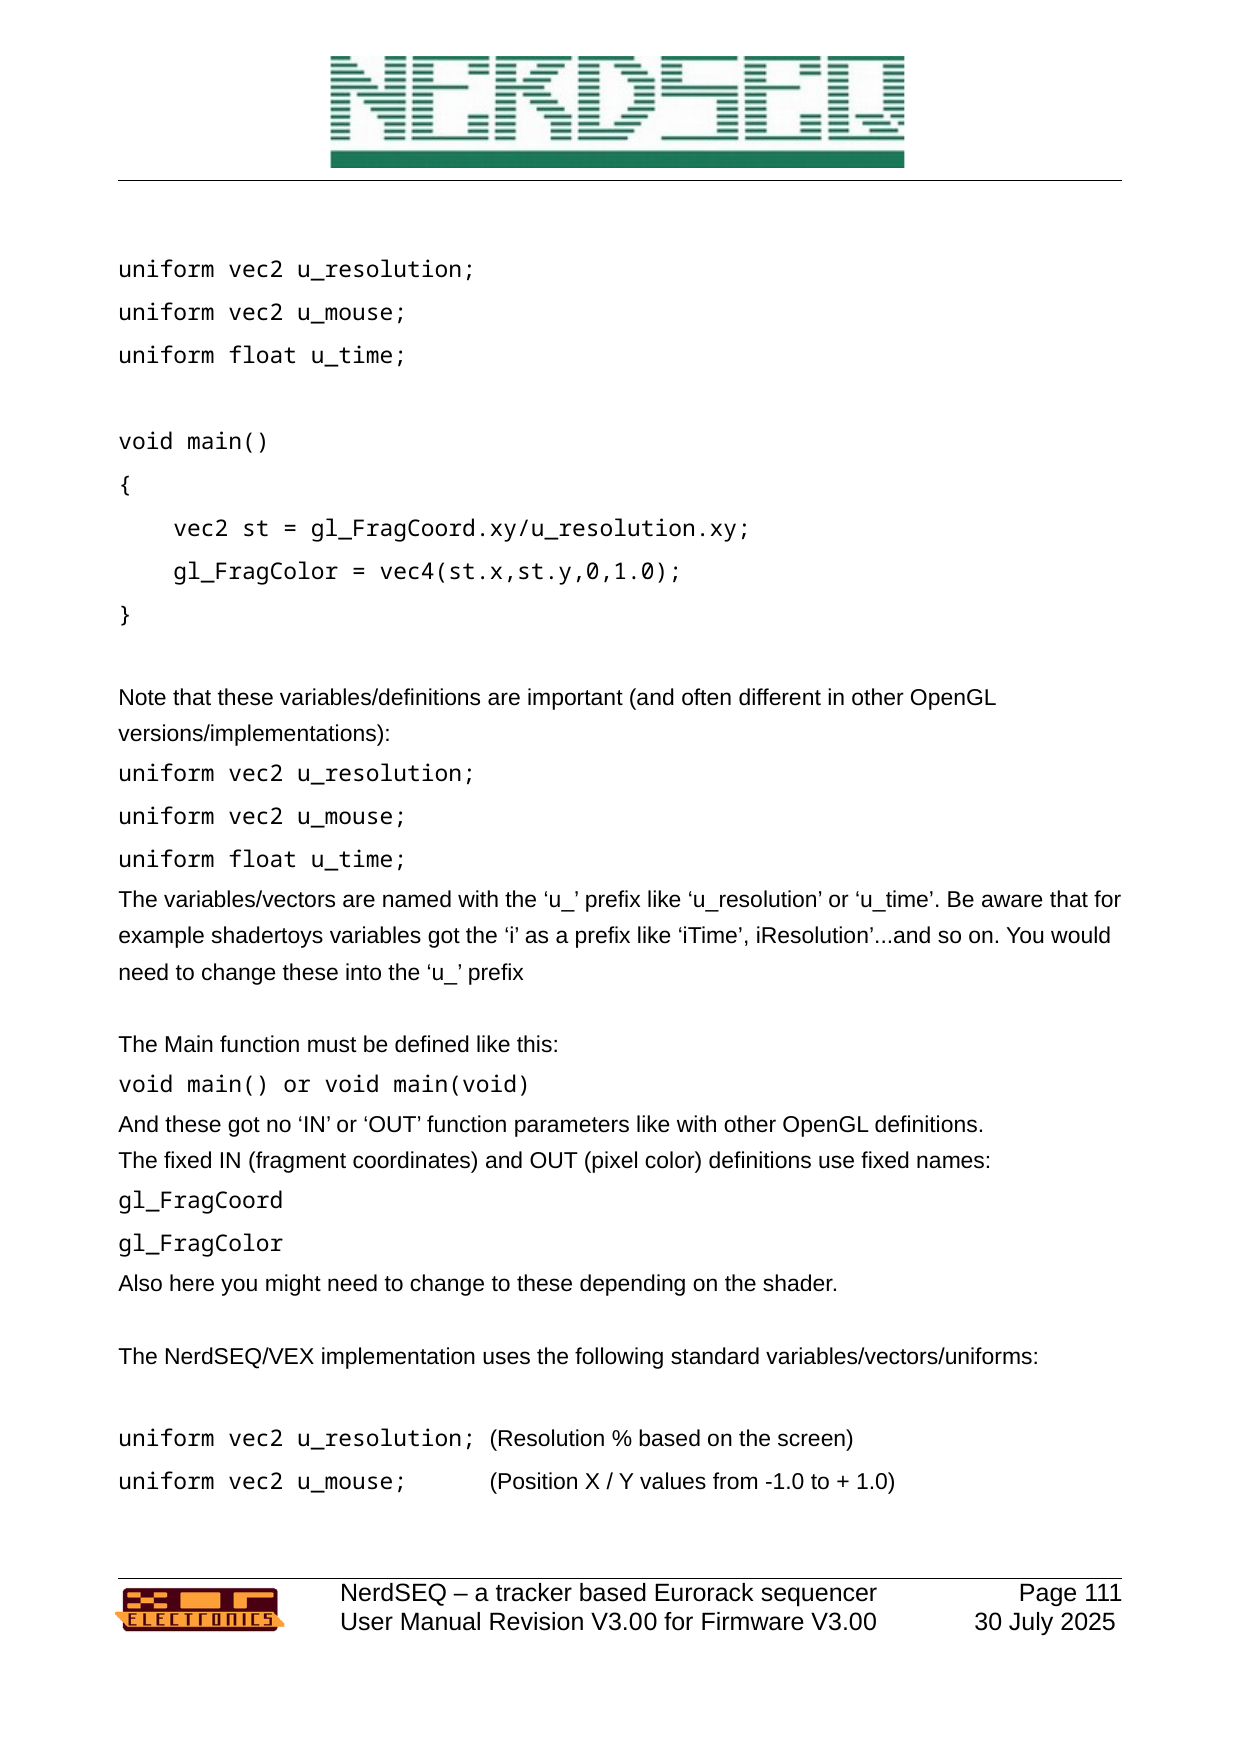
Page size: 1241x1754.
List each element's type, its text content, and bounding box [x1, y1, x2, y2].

text void main() or void main(void) [118, 1068, 1122, 1099]
picture [115, 1584, 285, 1634]
text uniform vec2 u_mouse; [118, 296, 1122, 327]
text void main() [118, 425, 1122, 456]
text gl_FragColor [118, 1227, 1122, 1258]
text uniform vec2 u_resolution; [118, 253, 1122, 284]
text vec2 st = gl_FragCoord.xy/u_resolution.xy; [118, 511, 1122, 543]
text gl_FragCoord [118, 1184, 1122, 1215]
text uniform vec2 u_resolution; [118, 757, 1122, 788]
text The Main function must be defined like this: [118, 1031, 1122, 1058]
text Also here you might need to change to these depending on the shader. [118, 1270, 1122, 1296]
text uniform vec2 u_mouse; [118, 800, 1122, 831]
text The variables/vectors are named with the ‘u_’ prefix like ‘u_resolution’ or ‘u_time’. Be aware that for example shadertoys variables got the ‘i’ as a prefix like ‘iTime’, iResolution’...and so on. You would need to change these into the ‘u_’ prefix [118, 886, 1122, 985]
text The fixed IN (fragment coordinates) and OUT (pixel color) definitions use fixed names: [118, 1147, 1122, 1174]
text { [118, 468, 1122, 499]
text uniform vec2 u_mouse; (Position X / Y values from -1.0 to + 1.0) [118, 1465, 1122, 1496]
text gl_FragColor = vec4(st.x,st.y,0,1.0); [118, 554, 1122, 586]
text The NerdSEQ/VEX implementation uses the following standard variables/vectors/uniforms: [118, 1343, 1122, 1369]
picture [330, 56, 905, 168]
text } [118, 598, 1122, 629]
text And these got no ‘IN’ or ‘OUT’ function parameters like with other OpenGL definitions. [118, 1111, 1122, 1137]
text uniform vec2 u_resolution; (Resolution % based on the screen) [118, 1422, 1122, 1453]
text uniform float u_time; [118, 843, 1122, 874]
text uniform float u_time; [118, 339, 1122, 370]
text Note that these variables/definitions are important (and often different in other OpenGL versions/implementations): [118, 684, 1122, 747]
